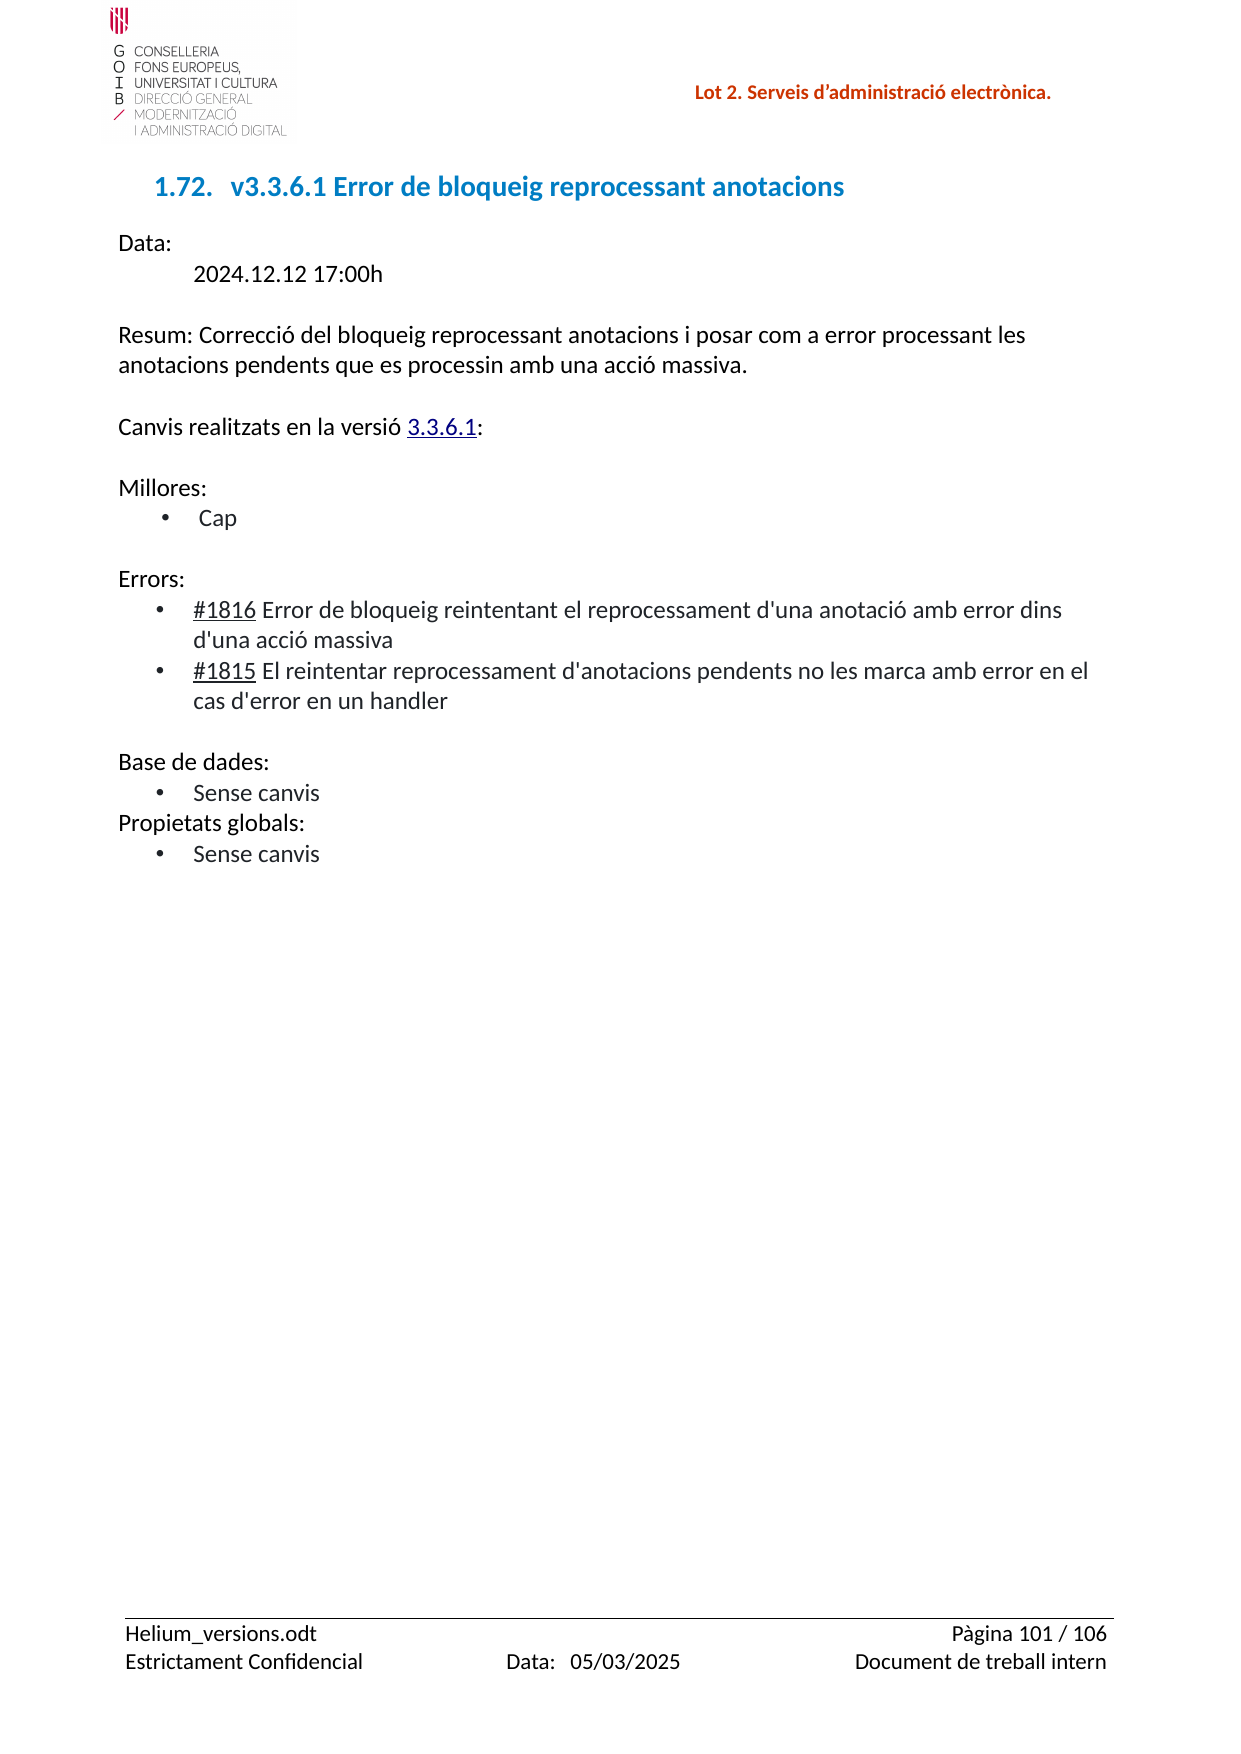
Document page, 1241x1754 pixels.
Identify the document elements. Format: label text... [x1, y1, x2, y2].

list Cap [161, 502, 1122, 533]
text Resum: Correcció del bloqueig reprocessant anotacions i posar com a error processant les anotacions pendents que es processin amb una acció massiva. [118, 319, 1122, 380]
text Base de dades: [118, 746, 1122, 777]
subtitle v3.3.6.1 Error de bloqueig reprocessant anotacions [153, 168, 1122, 204]
list Sense canvis [156, 777, 1122, 807]
text Data: [118, 228, 1122, 258]
text Millores: [118, 472, 1122, 502]
list #1815 El reintentar reprocessament d'anotacions pendents no les marca amb error en el cas d'error en un handler [156, 655, 1122, 716]
list #1816 Error de bloqueig reintentant el reprocessament d'una anotació amb error dins d'una acció massiva [156, 594, 1122, 655]
text Propietats globals: [118, 807, 1122, 838]
text 2024.12.12 17:00h [118, 258, 1122, 289]
text Errors: [118, 563, 1122, 594]
picture [100, 0, 297, 144]
list Sense canvis [156, 838, 1122, 868]
text Canvis realitzats en la versió 3.3.6.1: [118, 411, 1122, 441]
